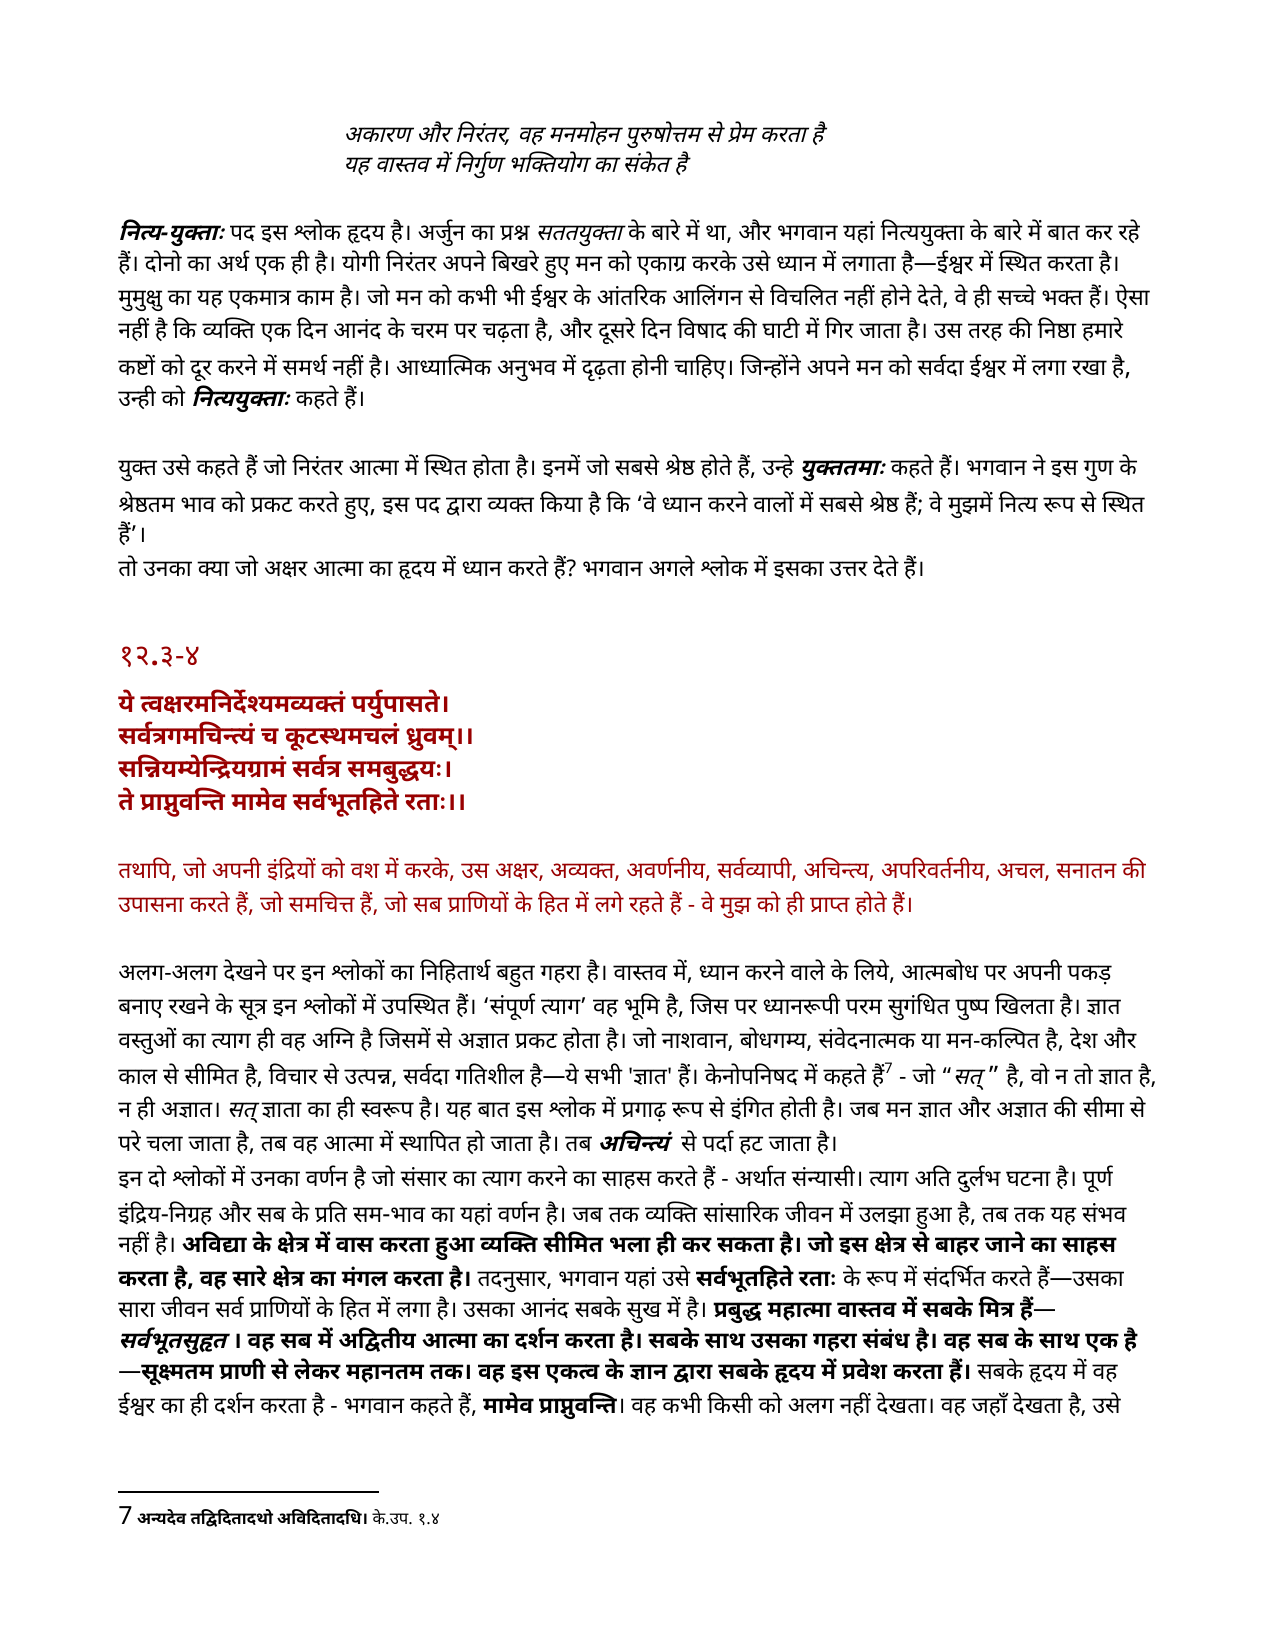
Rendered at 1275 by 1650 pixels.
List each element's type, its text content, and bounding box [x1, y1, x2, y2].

text अन्यदेव तद्विदितादथो अविदितादधि। के.उप. १.४ [118, 1498, 1157, 1532]
text अकारण और निरंतर, वह मनमोहन पुरुषोत्तम से प्रेम करता है [343, 118, 1157, 152]
text ये त्वक्षरमनिर्देश्यमव्यक्तं पर्युपासते। [118, 690, 1157, 722]
text अलग-अलग देखने पर इन श्लोकों का निहितार्थ बहुत गहरा है। वास्तव में, ध्यान करने वाले के लिये, आत्मबोध पर अपनी पकड़ बनाए रखने के सूत्र इन श्लोकों में उपस्थित हैं। ‘संपूर्ण त्याग’ वह भूमि है, जिस पर ध्यानरूपी परम सुगंधित पुष्प खिलता है। ज्ञात वस्तुओं का त्याग ही वह अग्नि है जिसमें से अज्ञात प्रकट होता है। जो नाशवान, बोधगम्य, संवेदनात्मक या मन-कल्पित है, देश और काल से सीमित है, विचार से उत्पन्न, सर्वदा गतिशील है—ये सभी 'ज्ञात' हैं। केनोपनिषद में कहते हैं - जो “सत् ” है, वो न तो ज्ञात है, न ही अज्ञात। सत् ज्ञाता का ही स्वरूप है। यह बात इस श्लोक में प्रगाढ़ रूप से इंगित होती है। जब मन ज्ञात और अज्ञात की सीमा से परे चला जाता है, तब वह आत्मा में स्थापित हो जाता है। तब अचिन्त्यं से पर्दा हट जाता है। [118, 956, 1157, 1162]
text नित्य-युक्ताः पद इस श्लोक हृदय है। अर्जुन का प्रश्न सततयुक्ता के बारे में था, और भगवान यहां नित्ययुक्ता के बारे में बात कर रहे हैं। दोनो का अर्थ एक ही है। योगी निरंतर अपने बिखरे हुए मन को एकाग्र करके उसे ध्यान में लगाता है—ईश्वर में स्थित करता है। मुमुक्षु का यह एकमात्र काम है। जो मन को कभी भी ईश्वर के आंतरिक आलिंगन से विचलित नहीं होने देते, वे ही सच्चे भक्त हैं। ऐसा नहीं है कि व्यक्ति एक दिन आनंद के चरम पर चढ़ता है, और दूसरे दिन विषाद की घाटी में गिर जाता है। उस तरह की निष्ठा हमारे कष्टों को दूर करने में समर्थ नहीं है। आध्यात्मिक अनुभव में दृढ़ता होनी चाहिए। जिन्होंने अपने मन को सर्वदा ईश्वर में लगा रखा है, उन्ही को नित्ययुक्ताः कहते हैं। [118, 216, 1157, 417]
text तो उनका क्या जो अक्षर आत्मा का हृदय में ध्यान करते हैं? भगवान अगले श्लोक में इसका उत्तर देते हैं। [118, 552, 1157, 586]
text इन दो श्लोकों में उनका वर्णन है जो संसार का त्याग करने का साहस करते हैं - अर्थात संन्यासी। त्याग अति दुर्लभ घटना है। पूर्ण इंद्रिय-निग्रह और सब के प्रति सम-भाव का यहां वर्णन है। जब तक व्यक्ति सांसारिक जीवन में उलझा हुआ है, तब तक यह संभव नहीं है। अविद्या के क्षेत्र में वास करता हुआ व्यक्ति सीमित भला ही कर सकता है। जो इस क्षेत्र से बाहर जाने का साहस करता है, वह सारे क्षेत्र का मंगल करता है। तदनुसार, भगवान यहां उसे सर्वभूतहिते रताः के रूप में संदर्भित करते हैं—उसका सारा जीवन सर्व प्राणियों के हित में लगा है। उसका आनंद सबके सुख में है। प्रबुद्ध महात्मा वास्तव में सबके मित्र हैं—सर्वभूतसुहृत । वह सब में अद्वितीय आत्मा का दर्शन करता है। सबके साथ उसका गहरा संबंध है। वह सब के साथ एक है—सूक्ष्मतम प्राणी से लेकर महानतम तक। वह इस एकत्व के ज्ञान द्वारा सबके हृदय में प्रवेश करता हैं। सबके हृदय में वह ईश्वर का ही दर्शन करता है - भगवान कहते हैं, मामेव प्राप्नुवन्ति। वह कभी किसी को अलग नहीं देखता। वह जहाँ देखता है, उसे [118, 1162, 1157, 1423]
text ते प्राप्नुवन्ति मामेव सर्वभूतहिते रताः।। [118, 788, 1157, 820]
text सर्वत्रगमचिन्त्यं च कूटस्थमचलं ध्रुवम्।। [118, 722, 1157, 755]
subtitle १२.३-४ [118, 634, 1157, 677]
text तथापि, जो अपनी इंद्रियों को वश में करके, उस अक्षर, अव्यक्त, अवर्णनीय, सर्वव्यापी, अचिन्त्य, अपरिवर्तनीय, अचल, सनातन की उपासना करते हैं, जो समचित्त हैं, जो सब प्राणियों के हित में लगे रहते हैं - वे मुझ को ही प्राप्त होते हैं। [118, 854, 1157, 922]
text यह वास्तव में निर्गुण भक्तियोग का संकेत है [343, 152, 1157, 182]
text सन्नियम्येन्द्रियग्रामं सर्वत्र समबुद्धयः। [118, 755, 1157, 788]
text युक्त उसे कहते हैं जो निरंतर आत्मा में स्थित होता है। इनमें जो सबसे श्रेष्ठ होते हैं, उन्हे युक्ततमाः कहते हैं। भगवान ने इस गुण के श्रेष्ठतम भाव को प्रकट करते हुए, इस पद द्वारा व्यक्त किया है कि ‘वे ध्यान करने वालों में सबसे श्रेष्ठ हैं; वे मुझमें नित्य रूप से स्थित हैं’। [118, 451, 1157, 552]
